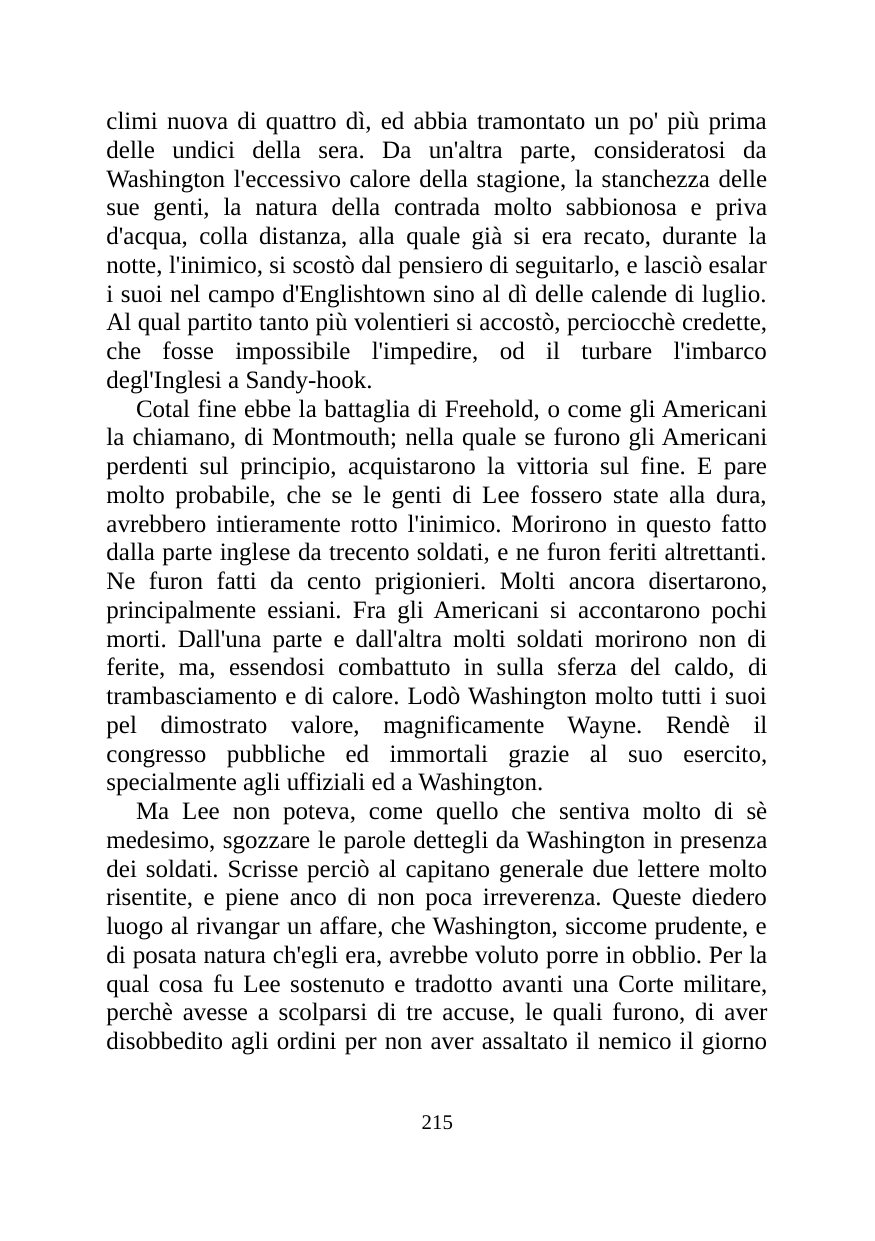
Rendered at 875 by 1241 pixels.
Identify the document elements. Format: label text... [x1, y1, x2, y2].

text Ma Lee non poteva, come quello che sentiva molto di sè medesimo, sgozzare le parole dettegli da Washington in presenza dei soldati. Scrisse perciò al capitano generale due lettere molto risentite, e piene anco di non poca irreverenza. Queste diedero luogo al rivangar un affare, che Washington, siccome prudente, e di posata natura ch'egli era, avrebbe voluto porre in obblio. Per la qual cosa fu Lee sostenuto e tradotto avanti una Corte militare, perchè avesse a scolparsi di tre accuse, le quali furono, di aver disobbedito agli ordini per non aver assaltato il nemico il giorno [106, 796, 768, 1055]
text Cotal fine ebbe la battaglia di Freehold, o come gli Americani la chiamano, di Montmouth; nella quale se furono gli Americani perdenti sul principio, acquistarono la vittoria sul fine. E pare molto probabile, che se le genti di Lee fossero state alla dura, avrebbero intieramente rotto l'inimico. Morirono in questo fatto dalla parte inglese da trecento soldati, e ne furon feriti altrettanti. Ne furon fatti da cento prigionieri. Molti ancora disertarono, principalmente essiani. Fra gli Americani si accontarono pochi morti. Dall'una parte e dall'altra molti soldati morirono non di ferite, ma, essendosi combattuto in sulla sferza del caldo, di trambasciamento e di calore. Lodò Washington molto tutti i suoi pel dimostrato valore, magnificamente Wayne. Rendè il congresso pubbliche ed immortali grazie al suo esercito, specialmente agli uffiziali ed a Washington. [106, 394, 768, 796]
text climi nuova di quattro dì, ed abbia tramontato un po' più prima delle undici della sera. Da un'altra parte, consideratosi da Washington l'eccessivo calore della stagione, la stanchezza delle sue genti, la natura della contrada molto sabbionosa e priva d'acqua, colla distanza, alla quale già si era recato, durante la notte, l'inimico, si scostò dal pensiero di seguitarlo, e lasciò esalar i suoi nel campo d'Englishtown sino al dì delle calende di luglio. Al qual partito tanto più volentieri si accostò, perciocchè credette, che fosse impossibile l'impedire, od il turbare l'imbarco degl'Inglesi a Sandy-hook. [106, 106, 768, 394]
